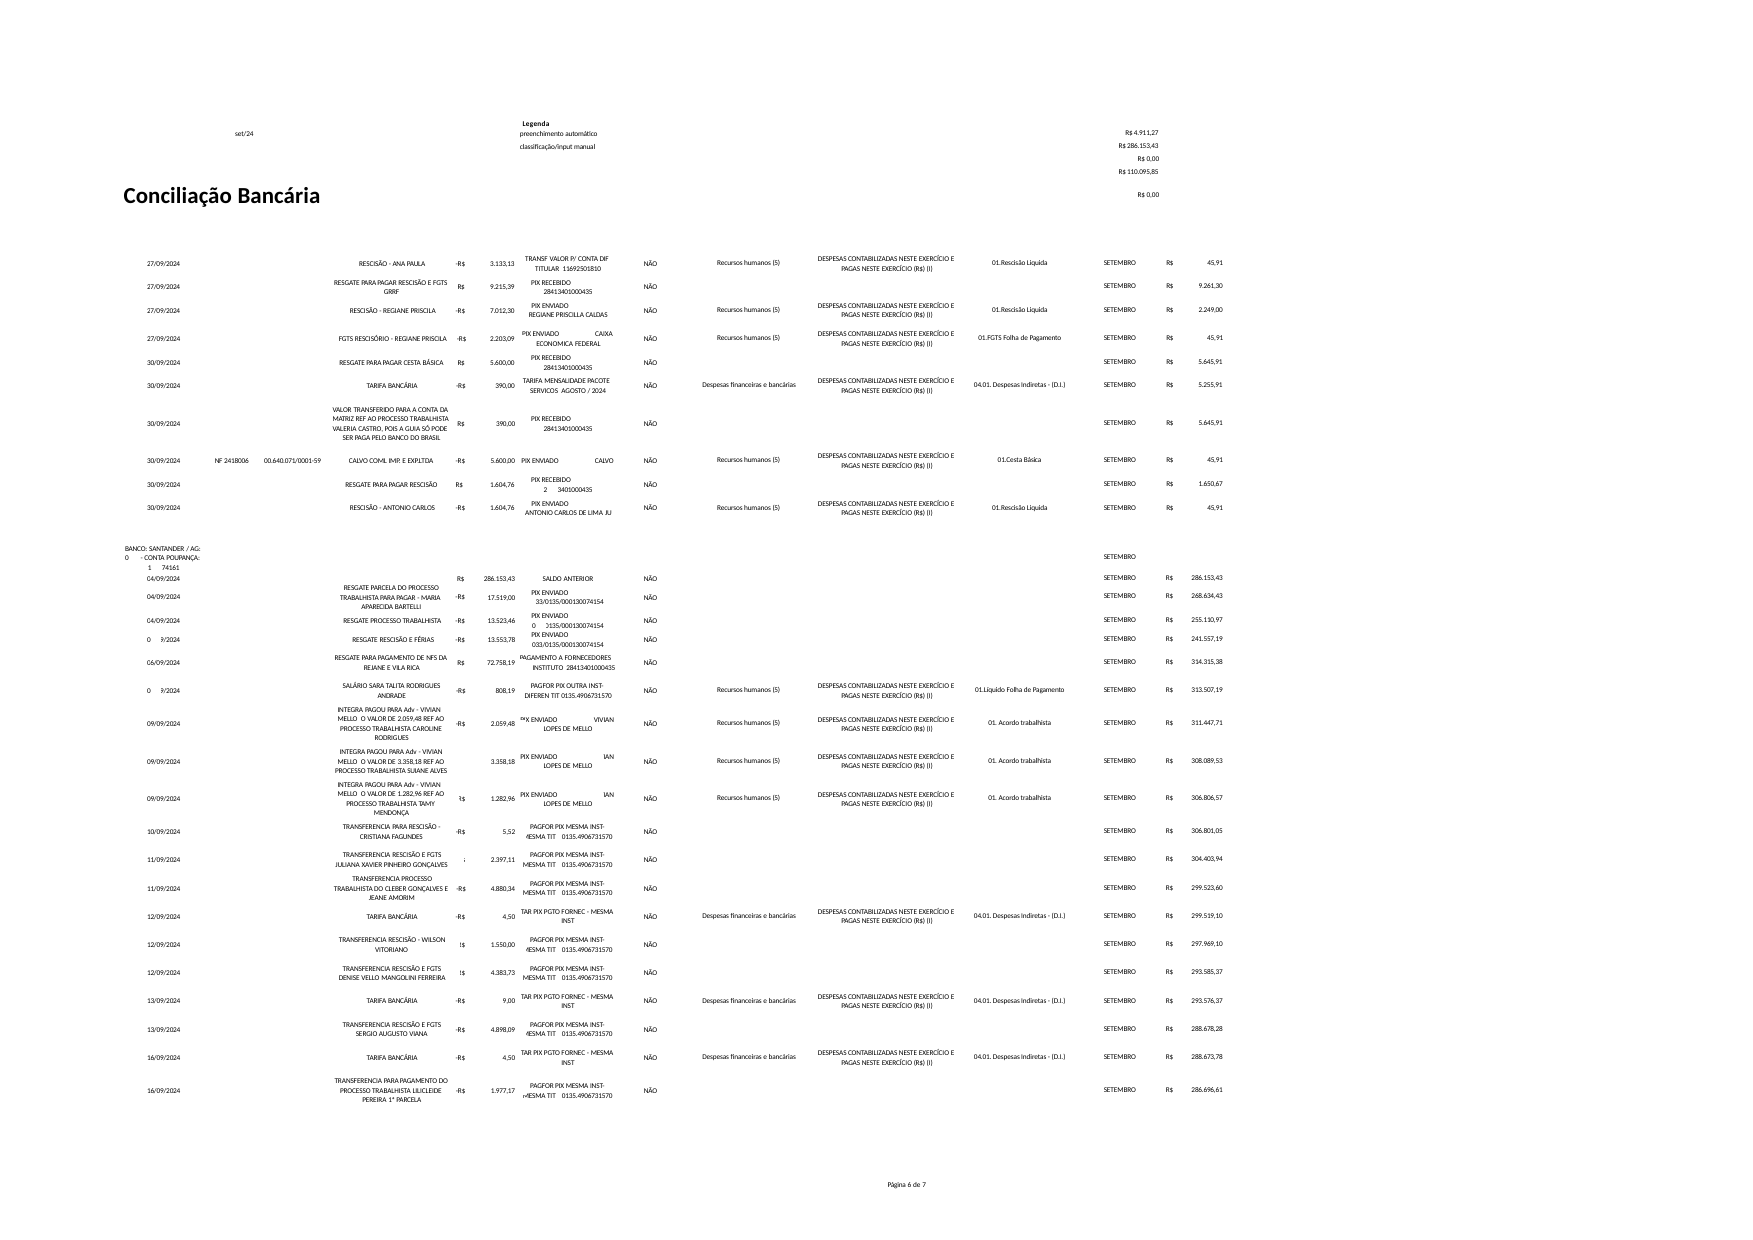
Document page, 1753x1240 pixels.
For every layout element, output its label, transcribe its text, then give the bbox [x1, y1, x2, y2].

text 3.358,18 [491, 757, 520, 766]
text 5.600,00 [490, 358, 526, 367]
text 13/09/2024 [147, 1025, 191, 1034]
text -R$ [456, 828, 476, 836]
text 7/09/2024 [150, 259, 191, 268]
text PAGAS NESTE EXERCÍCIO (R$) (I) [841, 917, 974, 926]
text 1.650,67 [1198, 480, 1234, 488]
text SERVICOS AGOSTO / 2024 [530, 386, 624, 395]
text MESMA TIT 0135.4906731570 [523, 974, 626, 982]
text histórico [553, 240, 614, 249]
text Recursos humanos (5) [717, 794, 791, 802]
text SETEMBRO [1103, 1024, 1146, 1033]
text Recursos humanos (5) [717, 259, 791, 267]
text R$ [1166, 855, 1184, 864]
text 01. Acordo trabalhista [988, 719, 1077, 727]
text 4,50 [502, 1054, 521, 1062]
text SETEMBRO [1103, 1053, 1146, 1061]
text R$ [457, 283, 476, 291]
text DESPESAS CONTABILIZADAS NESTE EXERCÍCIO E [818, 452, 974, 461]
text 033/0135/000130074154 [532, 640, 616, 649]
text PROCESSO TRABALHISTA TAMY [346, 799, 459, 808]
text 5.255,91 [1198, 381, 1234, 389]
text VALOR PAGO [464, 235, 518, 244]
text 13/09/2024 [147, 997, 191, 1006]
text documento [213, 240, 261, 249]
text PAGFOR PIX MESMA INST- [530, 1082, 626, 1090]
text R$ [1166, 996, 1184, 1005]
text 09/09/2024 [147, 720, 191, 728]
text Saldo inicial Aplicação [982, 142, 1065, 152]
text entre contas? [628, 532, 685, 542]
text R$ [1166, 1086, 1184, 1094]
text PAGFOR PIX MESMA INST- [530, 936, 626, 944]
text Saldo inicial [999, 129, 1065, 139]
text documento [213, 532, 261, 542]
text 04.01. Despesas Indiretas - (D.I.) [974, 1053, 1078, 1061]
text 09/09/2024 [147, 757, 191, 766]
text SETEMBRO [1103, 658, 1146, 666]
text SETEMBRO [1103, 1086, 1146, 1094]
text 288.673,78 [1191, 1053, 1234, 1061]
text TAR PIX PGTO FORNEC - MESMA [521, 1049, 627, 1057]
text 12/09/2024 [147, 912, 191, 921]
text Recursos humanos (5) [717, 503, 791, 512]
text SETEMBRO [1103, 259, 1146, 267]
text VALOR TRANSFERIDO PARA A CONTA DA [332, 405, 467, 414]
text 255.110,97 [1191, 616, 1234, 624]
text PAGFOR PIX OUTRA INST- [531, 682, 624, 691]
text 1.977,17 [491, 1087, 526, 1095]
text 293.576,37 [1191, 996, 1234, 1005]
text SETEMBRO [1103, 282, 1146, 291]
text PAGFOR PIX MESMA INST- [530, 823, 626, 831]
text R$ [1166, 456, 1184, 465]
text TRANSFERENCIA RESCISÃO - WILSON [339, 936, 460, 944]
text SETEMBRO [1103, 686, 1146, 695]
text NÃO [644, 382, 668, 390]
text CALVO [594, 457, 625, 465]
text DESPESAS CONTABILIZADAS NESTE EXERCÍCIO E [818, 302, 974, 310]
text -R$ [456, 720, 476, 728]
text DESPESAS CONTABILIZADAS NESTE EXERCÍCIO E [818, 1049, 974, 1057]
text 268.634,43 [1191, 592, 1234, 601]
text 5.645,91 [1198, 418, 1234, 427]
text PAGAS NESTE EXERCÍCIO (R$) (I) [841, 386, 974, 395]
text 1.282,96 [491, 795, 520, 803]
text RESGATE PARA PAGAR RESCISÃO E FGTS [334, 278, 466, 287]
text PEREIRA 1ª PARCELA [362, 1096, 465, 1105]
text R$ 286.153,43 [1118, 142, 1169, 151]
text BANCO: SANTANDER / AG: [125, 544, 212, 553]
text NÃO [644, 283, 668, 291]
text 2.059,48 [491, 720, 526, 728]
text 6/09/2024 [161, 635, 191, 644]
text VIVIAN [593, 715, 624, 724]
text MESMA TIT 0135.4906731570 [523, 889, 626, 897]
text 28413401000435 [543, 288, 603, 296]
text SETEMBRO [1103, 456, 1146, 465]
text APARECIDA BARTELLI [361, 603, 456, 612]
text preenchimento automático [519, 130, 609, 138]
text -R$ [459, 795, 476, 803]
text Recursos humanos (5) [717, 306, 791, 314]
text 72.758,19 [487, 659, 526, 667]
text Saldo CC Final [996, 168, 1065, 178]
text PIX RECEBIDO [531, 415, 603, 423]
text SETEMBRO [1103, 719, 1146, 727]
text 6/09/2024 [161, 687, 191, 695]
text R$ [1166, 1053, 1184, 1061]
text FGTS RESCISÓRIO - REGIANE PRISCILA -R$ [338, 335, 484, 343]
text 01.Líquido Folha de Pagamento [975, 686, 1077, 695]
text NÃO [644, 635, 668, 644]
text 30/09/2024 [147, 419, 191, 428]
text 30/09/2024 [147, 457, 191, 465]
text Data [156, 235, 182, 244]
text 30/09/2024 [147, 358, 191, 367]
text NÃO [644, 1053, 668, 1062]
text PAGAS NESTE EXERCÍCIO (R$) (I) [841, 762, 974, 771]
text -R$ [455, 997, 476, 1006]
text DESPESAS CONTABILIZADAS NESTE EXERCÍCIO E [818, 908, 974, 916]
text 1 [148, 563, 162, 572]
text RESCISÃO - REGIANE PRISCILA [349, 306, 447, 315]
text TRANSFERENCIA PARA PAGAMENTO DO [334, 1077, 465, 1086]
text -R$ [455, 1053, 476, 1062]
text RESGATE PARA PAGAR RESCISÃO [345, 480, 452, 489]
text 314.315,38 [1191, 658, 1234, 666]
text 5.645,91 [1198, 357, 1234, 366]
text Resumo Geral [996, 220, 1052, 230]
text R$ [1166, 282, 1184, 291]
text R$ [1166, 912, 1184, 920]
text INTEGRA [278, 129, 318, 139]
text NÃO [644, 659, 668, 667]
text SETEMBRO [1103, 996, 1146, 1005]
text NÃO [644, 856, 668, 864]
text CALVO COML IMP. E EXP.LTDA [349, 457, 452, 465]
text 0 [147, 635, 161, 644]
text -R$ [455, 593, 476, 601]
text 4/09/2024 [150, 616, 191, 625]
text PIX ENVIADO [522, 330, 570, 338]
text Natureza da despesa / [531, 522, 614, 532]
text NF 2418006 [214, 457, 259, 465]
text PIX ENVIADO [520, 790, 603, 799]
text TARIFA BANCÁRIA [366, 997, 429, 1006]
text R$ [1166, 968, 1184, 977]
text R$ [1166, 503, 1184, 512]
text TARIFA MENSALIDADE PACOTE [523, 377, 624, 385]
text NÃO [644, 912, 668, 921]
text CRISTIANA FAGUNDES [359, 832, 454, 841]
text -R$ [460, 969, 476, 977]
text NÃO [644, 687, 668, 695]
text 306.806,57 [1191, 794, 1234, 802]
text -R$ [464, 856, 476, 864]
text 28413401000435 [543, 363, 603, 372]
text -R$ [456, 382, 476, 390]
text VIVIAN [603, 790, 624, 799]
text Classificação [998, 235, 1052, 244]
text R$ [1166, 940, 1184, 948]
text RESGATE RESCISÃO E FÉRIAS [352, 635, 455, 644]
text 16/09/2024 [147, 1053, 191, 1062]
text TRANSFERENCIA RESCISÃO E FGTS [342, 1021, 454, 1029]
text SETEMBRO [1103, 592, 1146, 601]
text -R$ [456, 687, 476, 695]
text NÃO [644, 828, 668, 836]
text SETEMBRO [1103, 794, 1146, 802]
text NÃO [644, 457, 668, 465]
text DESPESAS CONTABILIZADAS NESTE EXERCÍCIO E [818, 377, 974, 385]
text 45,91 [1207, 259, 1234, 267]
text SETEMBRO [1103, 968, 1146, 977]
text VIVIAN [603, 753, 624, 761]
text 12/09/2024 [147, 941, 191, 949]
text MELLO O VALOR DE 1.282,96 REF AO [337, 790, 459, 799]
text INTEGRA PAGOU PARA Adv - VIVIAN [337, 706, 459, 714]
text R$ [457, 574, 475, 583]
text PAGAS NESTE EXERCÍCIO (R$) (I) [841, 462, 974, 470]
text 4.880,34 [491, 884, 523, 893]
text Analitico de Credor [1087, 220, 1163, 230]
text 4/09/2024 [150, 574, 191, 583]
text NÃO [644, 795, 668, 803]
text 45,91 [1207, 503, 1234, 512]
text SETEMBRO [1103, 573, 1146, 582]
text 0 [125, 554, 139, 562]
text -R$ [455, 912, 476, 921]
text ECONOMICA FEDERAL [536, 339, 610, 348]
text 9.261,30 [1198, 282, 1234, 291]
text TARIFA BANCÁRIA [366, 382, 456, 390]
text MELLO O VALOR DE 3.358,18 REF AO [337, 757, 465, 766]
text 33/0135/000130074154 [546, 621, 615, 630]
text NÃO [644, 941, 668, 949]
text 304.403,94 [1191, 855, 1234, 864]
text 4,50 [502, 912, 521, 921]
text 5,52 [502, 828, 526, 836]
text CNPJ/CPF [277, 235, 319, 244]
text NÃO [644, 884, 668, 893]
text -R$ [455, 616, 476, 625]
text 45,91 [1207, 456, 1234, 465]
text SER PAGA PELO BANCO DO BRASIL [342, 434, 467, 442]
text 1.550,00 [491, 941, 526, 949]
text Recursos humanos (5) [717, 456, 791, 465]
text Recursos humanos (5) [717, 334, 791, 342]
text TRABALHISTA PARA PAGAR - MARIA [340, 593, 456, 602]
text -R$ [455, 504, 476, 512]
text R$ [457, 419, 475, 428]
text 01.Cesta Básica [997, 456, 1052, 465]
text 286.696,61 [1191, 1086, 1234, 1094]
text 7/09/2024 [150, 306, 191, 315]
text Finalidade [731, 527, 776, 537]
text MESMA TIT 0135.4906731570 [526, 945, 626, 954]
text R$ [1166, 827, 1184, 835]
text NÃO [644, 504, 668, 512]
text DESPESAS CONTABILIZADAS NESTE EXERCÍCIO E [818, 715, 974, 724]
text DENISE VELLO MANGOLINI FERREIRA [338, 974, 460, 982]
text ANTONIO CARLOS DE LIMA JU [525, 509, 623, 517]
text 1.604,76 [490, 480, 526, 489]
text 13.523,46 [487, 616, 526, 625]
text PAGAS NESTE EXERCÍCIO (R$) (I) [841, 1002, 974, 1010]
text CREDOR [378, 527, 452, 537]
text R$ [1166, 573, 1184, 582]
text Página 6 de 7 [887, 1180, 936, 1189]
text 01. Acordo trabalhista [988, 756, 1062, 765]
text PAGAS NESTE EXERCÍCIO (R$) (I) [841, 339, 974, 348]
text R$ 0,00 [1137, 155, 1169, 163]
text Competencia [865, 235, 919, 244]
text R$ [457, 358, 476, 367]
text Recursos humanos (5) [717, 756, 791, 765]
text ANDRADE [377, 692, 455, 700]
text INST [561, 1058, 627, 1067]
text 28413401000435 [543, 424, 603, 433]
text PAGAMENTO A FORNECEDORES [519, 654, 629, 662]
text RODRIGUES [374, 734, 456, 743]
text TRANSFERENCIA RESCISÃO E FGTS [342, 964, 460, 973]
text 16/09/2024 [147, 1087, 191, 1095]
text NÃO [644, 616, 668, 625]
text PAGAS NESTE EXERCÍCIO (R$) (I) [841, 264, 974, 273]
text RESGATE PARA PAGAMENTO DE NFS DA [334, 654, 465, 662]
text DESPESAS CONTABILIZADAS NESTE EXERCÍCIO E [818, 992, 974, 1001]
text SETEMBRO [1103, 912, 1146, 920]
text SETEMBRO [1103, 616, 1146, 624]
text PROCESSO TRABALHISTA LILICLEIDE [340, 1087, 456, 1095]
text 2.203,09 [490, 335, 526, 343]
text Recursos humanos (5) [717, 719, 791, 727]
text PIX RECEBIDO [531, 354, 603, 362]
text mês de competencia [1085, 235, 1163, 244]
text TARIFA BANCÁRIA [366, 912, 429, 921]
text PAGAS NESTE EXERCÍCIO (R$) (I) [841, 509, 974, 517]
text 390,00 [496, 419, 526, 428]
text entre contas? [628, 240, 685, 249]
text NÃO [644, 335, 668, 343]
text -R$ [455, 306, 476, 315]
text LOPES DE MELLO [543, 725, 603, 733]
text NÃO [644, 593, 668, 602]
text MESMA TIT 0135.4906731570 [523, 1091, 626, 1100]
text R$ [1166, 306, 1184, 314]
text Classificação [998, 527, 1050, 537]
text 2 [543, 485, 558, 494]
text 2.249,00 [1198, 306, 1234, 314]
text TRANSF VALOR P/ CONTA DIF [525, 255, 621, 263]
text MESMA TIT 0135.4906731570 [523, 861, 626, 869]
text TAR PIX PGTO FORNEC - MESMA [521, 992, 627, 1001]
text R$ 4.911,27 [1125, 129, 1169, 137]
text 4.383,73 [491, 969, 523, 977]
text 135 - CONTA POUPANÇA: [139, 554, 212, 562]
text 1.604,76 [490, 504, 525, 512]
text VALERIA CASTRO, POIS A GUIA SÓ PODE [332, 424, 467, 433]
text 04/09/2024 [147, 593, 191, 601]
text 04.01. Despesas Indiretas - (D.I.) [974, 912, 1078, 920]
text PAGFOR PIX MESMA INST- [530, 964, 626, 973]
text 00.640.071/0001-59 [264, 457, 333, 465]
text 808,19 [495, 687, 524, 695]
text 286.153,43 [483, 574, 526, 583]
text RESCISÃO - ANTONIO CARLOS [349, 504, 452, 512]
text LOPES DE MELLO [543, 800, 603, 808]
text TARIFA BANCÁRIA [366, 1054, 429, 1062]
text Conciliação Bancária [123, 181, 346, 209]
text DESPESAS CONTABILIZADAS NESTE EXERCÍCIO E [818, 753, 974, 761]
text DESPESAS CONTABILIZADAS NESTE EXERCÍCIO E [818, 499, 974, 508]
text 30/09/2024 [147, 480, 191, 489]
text SETEMBRO [1103, 634, 1146, 643]
text 390,00 [495, 382, 523, 390]
text R$ [1166, 756, 1184, 765]
text R$ [1166, 883, 1184, 892]
text Anexo RP-08 [801, 219, 853, 229]
text 30/09/2024 [147, 504, 191, 512]
text TAR PIX PGTO FORNEC - MESMA [521, 908, 627, 916]
text PIX RECEBIDO [531, 476, 603, 484]
text PIX ENVIADO [531, 588, 604, 597]
text 27/09/2024 [147, 335, 191, 343]
text FINANCEIRA DOS REPASSES [973, 191, 1075, 200]
text 11/09/2024 [147, 884, 191, 893]
text SETEMBRO [1103, 357, 1146, 366]
text 4.898,09 [491, 1025, 526, 1034]
text PAGFOR PIX MESMA INST- [530, 851, 626, 860]
text 01.Rescisão Liquida [992, 503, 1058, 512]
text Despesas financeiras e bancárias [702, 912, 808, 920]
text PROCESSO TRABALHISTA SUIANE ALVES [335, 767, 465, 775]
text SETEMBRO [1103, 855, 1146, 864]
text -R$ [465, 757, 476, 766]
text R$ [1166, 357, 1184, 366]
text 313.507,19 [1191, 686, 1234, 695]
text 7.012,30 [490, 306, 526, 315]
text R$ [1166, 616, 1184, 624]
text VALOR PAGO [464, 527, 518, 537]
text R$ [457, 659, 475, 667]
text R$ [1166, 480, 1184, 488]
text SETEMBRO [1103, 480, 1146, 488]
text CREDOR [378, 235, 416, 244]
text histórico [553, 532, 614, 542]
text R$ [1166, 634, 1184, 643]
text R$ [455, 480, 476, 489]
text DESPESAS CONTABILIZADAS NESTE EXERCÍCIO E [818, 330, 974, 338]
text 8413401000435 [558, 485, 603, 494]
text NÃO [644, 574, 668, 583]
text SETEMBRO [1103, 306, 1146, 314]
text 04.01. Despesas Indiretas - (D.I.) [974, 996, 1078, 1005]
text Legenda [522, 119, 561, 129]
text TRABALHISTA DO CLEBER GONÇALVES E -R$ [334, 884, 485, 893]
text INTEGRA PAGOU PARA Adv - VIVIAN [337, 781, 459, 789]
text R$ [1166, 1024, 1184, 1033]
text SETEMBRO [1103, 503, 1146, 512]
text R$ [1166, 686, 1184, 695]
text 299.523,60 [1191, 883, 1234, 892]
text 299.519,10 [1191, 912, 1234, 920]
text 33/0135/000130074154 [535, 598, 615, 606]
text 286.153,43 [1191, 573, 1234, 582]
text VITORIANO [375, 945, 460, 954]
text R$ [1166, 418, 1184, 427]
text Despesas financeiras e bancárias [702, 1053, 808, 1061]
text PUBLICOS [1002, 201, 1075, 210]
text 9,00 [502, 997, 521, 1006]
text R$ 0,00 [1137, 191, 1169, 199]
text MESMA TIT 0135.4906731570 [526, 832, 626, 841]
text JEANE AMORIM [369, 894, 485, 902]
text Recursos humanos (5) [717, 686, 791, 695]
text 01.FGTS Folha de Pagamento [978, 334, 1073, 342]
text INSTITUTO 28413401000435 [532, 663, 629, 672]
text Finalidade [731, 235, 776, 244]
text DESPESAS CONTABILIZADAS NESTE EXERCÍCIO E [818, 682, 974, 691]
text set/24 [235, 130, 264, 138]
text SETEMBRO [1103, 756, 1146, 765]
text PAGAS NESTE EXERCÍCIO (R$) (I) [841, 725, 974, 733]
text PIX ENVIADO [520, 753, 603, 761]
text 5.600,00 PIX ENVIADO [490, 457, 569, 465]
text SETEMBRO [1103, 883, 1146, 892]
text 241.557,19 [1191, 634, 1234, 643]
text NÃO [644, 720, 668, 728]
text 45,91 [1207, 334, 1234, 342]
text DIFEREN TIT 0135.4906731570 [524, 692, 624, 700]
text Movimentação [625, 230, 685, 239]
text TRANSFERENCIA RESCISÃO E FGTS [343, 851, 464, 860]
text Natureza da despesa / [531, 230, 614, 239]
text 12/09/2024 [147, 969, 191, 977]
text 9.215,39 [490, 283, 526, 291]
text 308.089,53 [1191, 756, 1234, 765]
text 10/09/2024 [147, 828, 191, 836]
text PAGAS NESTE EXERCÍCIO (R$) (I) [841, 800, 974, 808]
text NÃO [644, 1087, 668, 1095]
text PAGFOR PIX MESMA INST- [530, 1021, 626, 1029]
text NÃO [644, 757, 668, 766]
text 0 [532, 621, 546, 630]
text INTEGRA PAGOU PARA Adv - VIVIAN [339, 748, 465, 756]
text 30/09/2024 [147, 382, 191, 390]
text 311.447,71 [1191, 719, 1234, 727]
text Saldo [1185, 235, 1214, 244]
text JULIANA XAVIER PINHEIRO GONÇALVES [335, 861, 464, 869]
text REGIANE PRISCILLA CALDAS [528, 311, 619, 320]
text Despesas financeiras e bancárias [702, 996, 808, 1005]
text NÃO [644, 358, 668, 367]
text CNPJ/CPF [277, 527, 319, 537]
text NÃO [644, 259, 668, 268]
text Mês ref: [150, 129, 188, 139]
text -R$ [456, 1087, 476, 1095]
text 293.585,37 [1191, 968, 1234, 977]
text 01. Acordo trabalhista [988, 794, 1062, 802]
text mês de competencia [1085, 527, 1163, 537]
text Competencia [865, 527, 919, 537]
text SETEMBRO [1103, 827, 1146, 835]
text RESGATE PARA PAGAR CESTA BÁSICA [339, 358, 457, 367]
text RESGATE PROCESSO TRABALHISTA [343, 616, 455, 625]
text PAGAS NESTE EXERCÍCIO (R$) (I) [841, 692, 974, 700]
text 01.Rescisão Liquida [992, 259, 1058, 267]
text -R$ [460, 941, 476, 949]
text TITULAR 11692501810 [535, 264, 621, 273]
text SALDO ANTERIOR [542, 574, 604, 583]
text INST [561, 1002, 627, 1010]
text RESGATE PARCELA DO PROCESSO [343, 583, 456, 592]
text SETEMBRO [1103, 418, 1146, 427]
text RECEITA COM APLICAÇÃO [976, 181, 1075, 190]
text CAIXA [595, 330, 623, 338]
text RESCISÃO - ANA PAULA [359, 259, 436, 268]
text SETEMBRO [1103, 334, 1146, 342]
text DESPESAS CONTABILIZADAS NESTE EXERCÍCIO E [818, 790, 974, 799]
text SETEMBRO [1103, 381, 1146, 389]
text MELLO O VALOR DE 2.059,48 REF AO [337, 715, 459, 724]
text 297.969,10 [1191, 940, 1234, 948]
text 30074161 [162, 563, 212, 572]
text PROCESSO TRABALHISTA CAROLINE [340, 724, 456, 733]
text R$ [1166, 592, 1184, 601]
text 09/09/2024 [147, 795, 191, 803]
text NÃO [644, 969, 668, 977]
text NÃO [644, 306, 668, 315]
text MESMA TIT 0135.4906731570 [526, 1030, 626, 1039]
text SALÁRIO SARA TALITA RODRIGUES [342, 682, 455, 691]
text 2.397,11 [491, 856, 523, 864]
text Movimentação [625, 522, 685, 532]
text LOPES DE MELLO [543, 762, 603, 771]
text NÃO [644, 1025, 668, 1034]
text PIX ENVIADO [531, 302, 619, 310]
text 3.133,13 [490, 259, 526, 268]
text -R$ [455, 457, 476, 465]
text Despesas financeiras e bancárias [702, 381, 808, 389]
text MATRIZ REF AO PROCESSO TRABALHISTA [332, 415, 467, 423]
text 13.553,78 [487, 635, 526, 644]
text 7/09/2024 [150, 283, 191, 291]
text R$ [1166, 719, 1184, 727]
text PAGAS NESTE EXERCÍCIO (R$) (I) [841, 311, 974, 320]
text 17.519,00 [487, 593, 526, 602]
text -R$ [455, 259, 476, 268]
text GRRF [384, 288, 466, 296]
text 0 [147, 687, 161, 695]
text PIX ENVIADO [520, 715, 568, 724]
text -R$ [455, 635, 476, 644]
text PAGAS NESTE EXERCÍCIO (R$) (I) [841, 1058, 974, 1067]
text PIX ENVIADO [531, 612, 615, 621]
text Outros saldos iniciais [982, 155, 1065, 165]
text NÃO [644, 997, 668, 1006]
text PIX ENVIADO [531, 631, 579, 639]
text R$ 110.095,85 [1118, 168, 1169, 176]
text PIX RECEBIDO [531, 278, 603, 287]
text -R$ [455, 1025, 476, 1034]
text PAGFOR PIX MESMA INST- [530, 879, 626, 888]
text R$ [1166, 794, 1184, 802]
text 01.Rescisão Liquida [992, 306, 1058, 314]
text SETEMBRO [1103, 553, 1146, 561]
text NÃO [644, 480, 668, 489]
text 6/09/2024 [150, 659, 191, 667]
text Número [217, 522, 261, 532]
text NÃO [644, 419, 668, 428]
text 04.01. Despesas Indiretas - (D.I.) [974, 381, 1078, 389]
text 306.801,05 [1191, 827, 1234, 835]
text Saldo [1185, 527, 1214, 537]
text R$ [1166, 658, 1184, 666]
text TRANSFERENCIA PARA RESCISÃO - [343, 823, 454, 831]
text Data [156, 527, 191, 537]
text TRANSFERENCIA PROCESSO [352, 875, 485, 883]
text 288.678,28 [1191, 1024, 1234, 1033]
text Número [217, 230, 261, 239]
text R$ [1166, 259, 1184, 267]
text SERGIO AUGUSTO VIANA [356, 1030, 454, 1039]
text INST [561, 917, 627, 926]
text R$ [1166, 381, 1184, 389]
text R$ [1166, 334, 1184, 342]
text DESPESAS CONTABILIZADAS NESTE EXERCÍCIO E [818, 255, 974, 263]
text SETEMBRO [1103, 940, 1146, 948]
text classificação/input manual [519, 143, 606, 151]
text 11/09/2024 [147, 856, 191, 864]
text MENDONÇA [374, 809, 459, 818]
text REJANE E VILA RICA [363, 663, 465, 672]
text PIX ENVIADO [531, 499, 623, 508]
